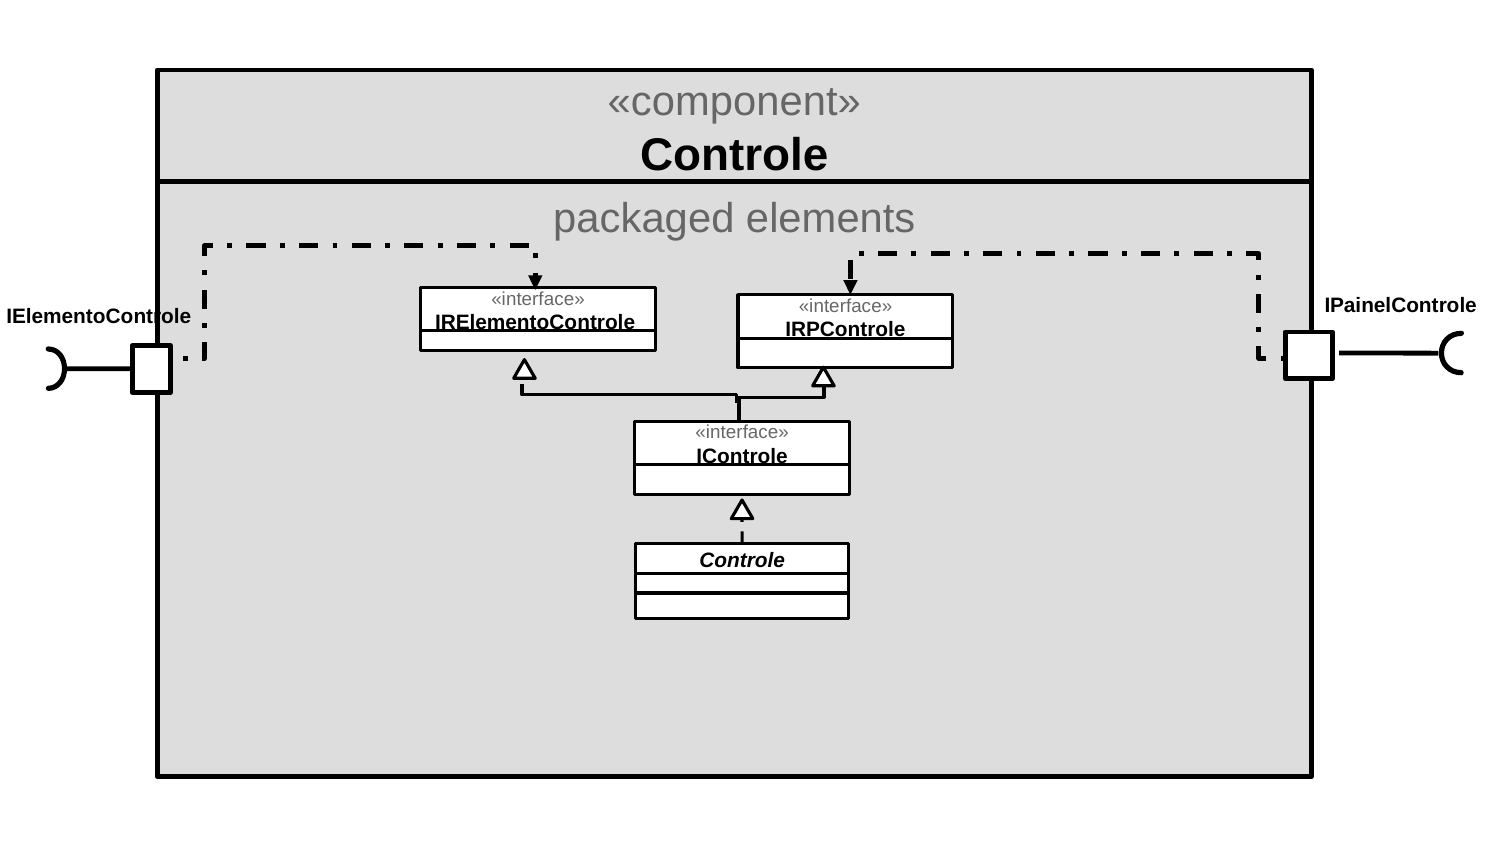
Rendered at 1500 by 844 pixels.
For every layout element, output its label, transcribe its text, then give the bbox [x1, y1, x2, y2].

text_box «interface» IControle [634, 421, 850, 464]
text_box IPainelControle [1311, 284, 1500, 323]
text_box «interface» IRElementoControle [420, 287, 656, 330]
text_box [132, 345, 171, 393]
text_box [737, 338, 953, 386]
text_box [420, 330, 656, 351]
text_box [731, 500, 753, 519]
text_box [48, 348, 65, 389]
text_box «interface» IRPControle [737, 294, 953, 338]
text_box [513, 359, 536, 379]
text_box [634, 464, 850, 495]
text_box [1285, 332, 1333, 379]
text_box [635, 573, 849, 619]
text_box [1441, 333, 1462, 373]
text_box packaged elements [157, 181, 1312, 777]
text_box IElementoControle [0, 295, 229, 334]
text_box «component» Controle [157, 69, 1312, 181]
text_box Controle [635, 543, 849, 573]
